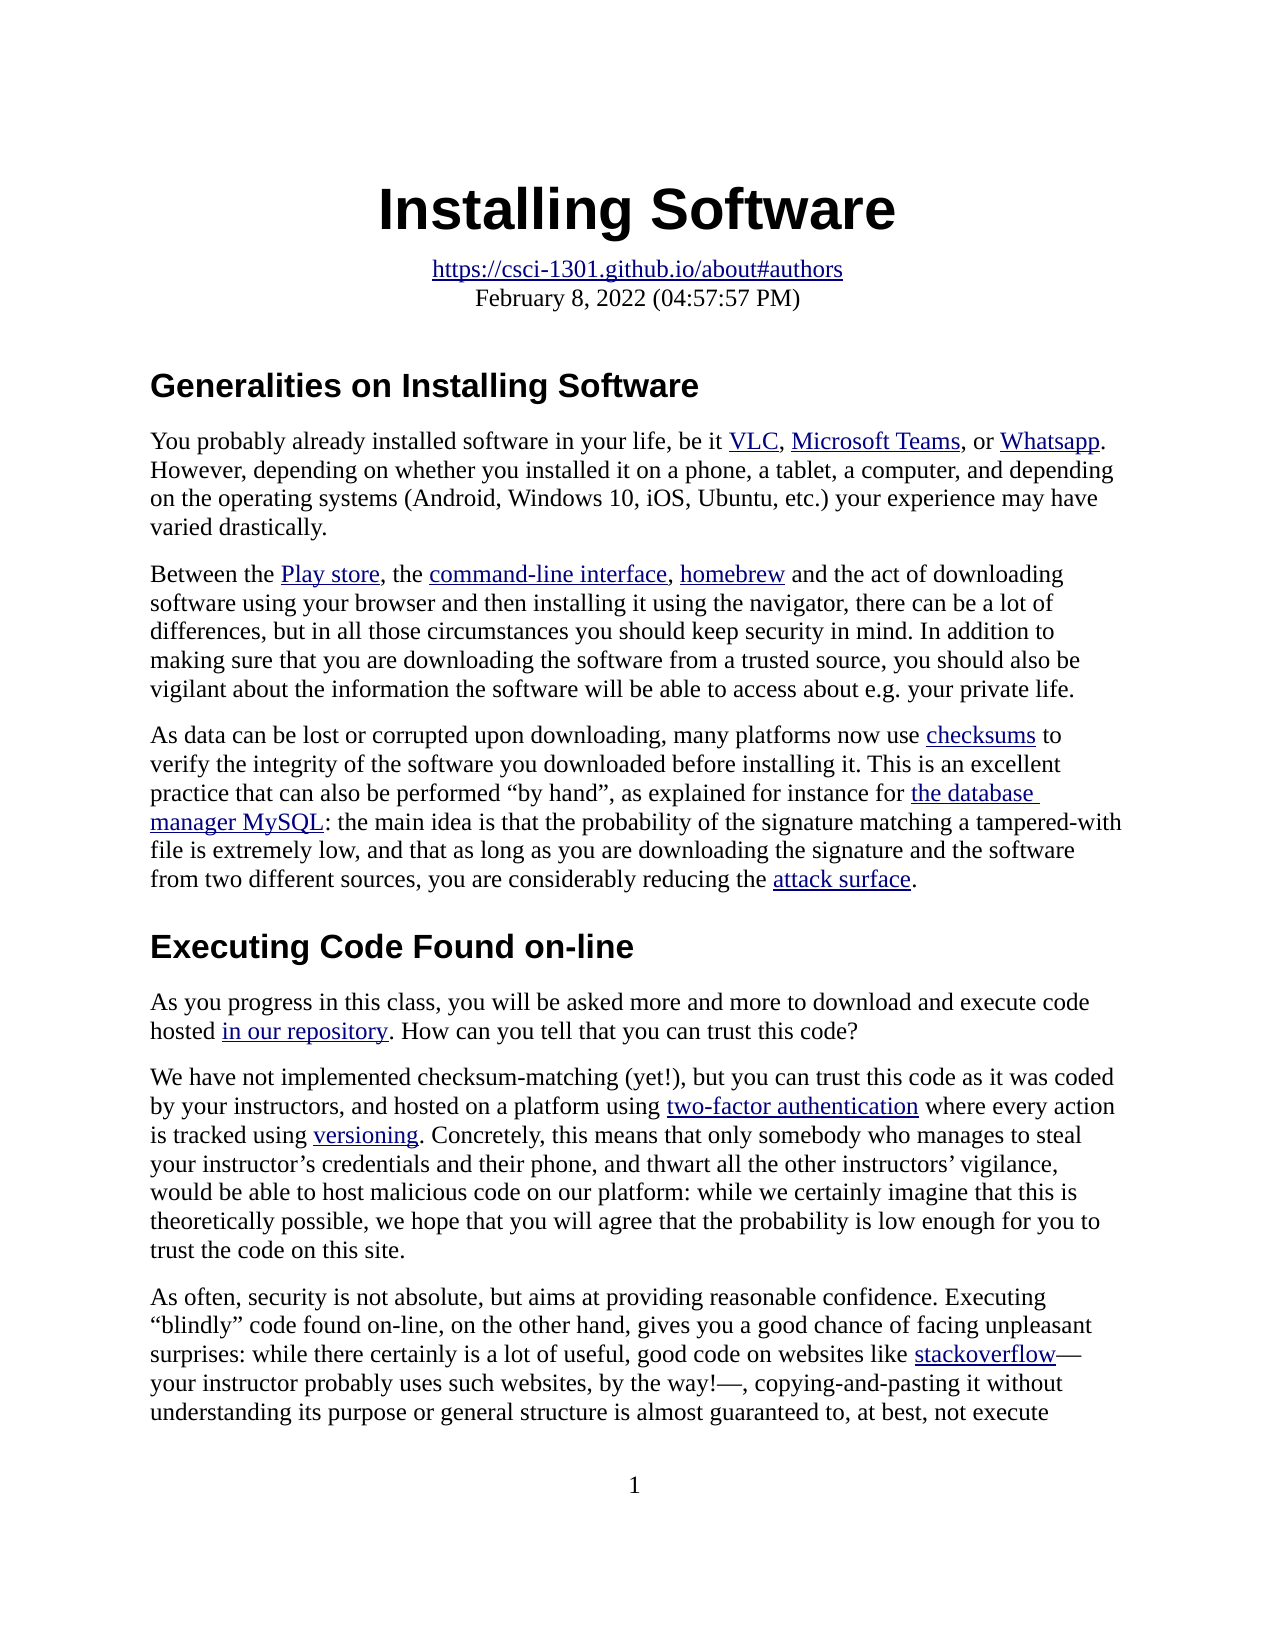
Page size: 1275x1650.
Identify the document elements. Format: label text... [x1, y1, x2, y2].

text Between the Play store, the command-line interface, homebrew and the act of downloading software using your browser and then installing it using the navigator, there can be a lot of differences, but in all those circumstances you should keep security in mind. In addition to making sure that you are downloading the software from a trusted source, you should also be vigilant about the information the software will be able to access about e.g. your private life. [150, 559, 1125, 703]
text February 8, 2022 (04:57:57 PM) [150, 283, 1125, 312]
text We have not implemented checksum-matching (yet!), but you can trust this code as it was coded by your instructors, and hosted on a platform using two-factor authentication where every action is tracked using versioning. Concretely, this means that only somebody who manages to steal your instructor’s credentials and their phone, and thwart all the other instructors’ vigilance, would be able to host malicious code on our platform: while we certainly imagine that this is theoretically possible, we hope that you will agree that the probability is low enough for you to trust the code on this site. [150, 1062, 1125, 1264]
title Installing Software [150, 175, 1125, 242]
text https://csci-1301.github.io/about#authors [150, 254, 1125, 283]
subtitle Executing Code Found on-line [150, 927, 1125, 966]
text As data can be lost or corrupted upon downloading, many platforms now use checksums to verify the integrity of the software you downloaded before installing it. This is an excellent practice that can also be performed “by hand”, as explained for instance for the database manager MySQL: the main idea is that the probability of the signature matching a tampered-with file is extremely low, and that as long as you are downloading the signature and the software from two different sources, you are considerably reducing the attack surface. [150, 721, 1125, 893]
text As often, security is not absolute, but aims at providing reasonable confidence. Executing “blindly” code found on-line, on the other hand, gives you a good chance of facing unpleasant surprises: while there certainly is a lot of useful, good code on websites like stackoverflow—your instructor probably uses such websites, by the way!—, copying-and-pasting it without understanding its purpose or general structure is almost guaranteed to, at best, not execute [150, 1282, 1125, 1425]
subtitle Generalities on Installing Software [150, 366, 1125, 404]
text You probably already installed software in your life, be it VLC, Microsoft Teams, or Whatsapp. However, depending on whether you installed it on a phone, a tablet, a computer, and depending on the operating systems (Android, Windows 10, iOS, Ubuntu, etc.) your experience may have varied drastically. [150, 426, 1125, 541]
text As you progress in this class, you will be asked more and more to download and execute code hosted in our repository. How can you tell that you can trust this code? [150, 987, 1125, 1044]
